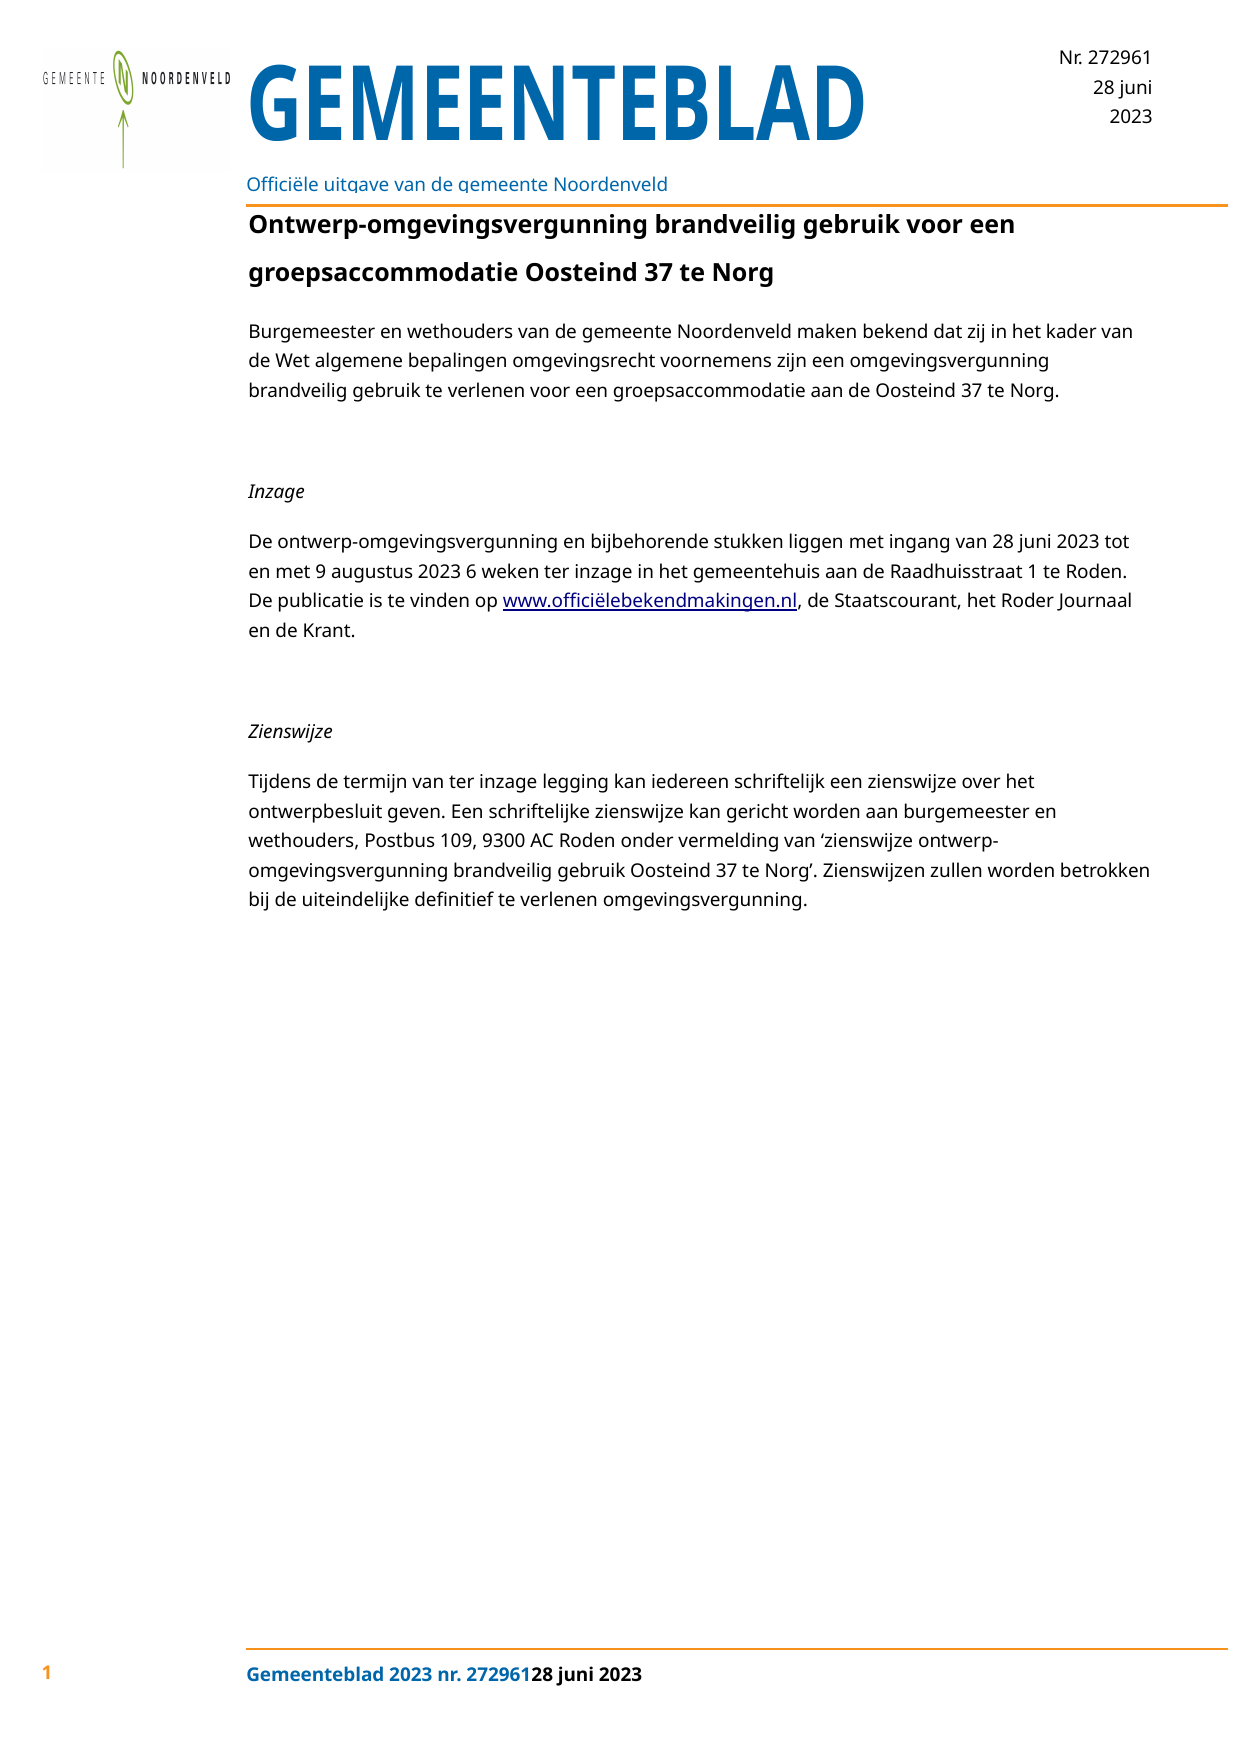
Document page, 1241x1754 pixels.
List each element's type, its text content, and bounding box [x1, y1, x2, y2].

text Zienswijze [248, 718, 1152, 744]
picture [41, 47, 231, 172]
text De ontwerp-omgevingsvergunning en bijbehorende stukken liggen met ingang van 28 juni 2023 tot en met 9 augustus 2023 6 weken ter inzage in het gemeentehuis aan de Raadhuisstraat 1 te Roden. De publicatie is te vinden op www.officiëlebekendmakingen.nl, de Staatscourant, het Roder Journaal en de Krant. [248, 528, 1152, 643]
text Inzage [248, 478, 1152, 504]
text Burgemeester en wethouders van de gemeente Noordenveld maken bekend dat zij in het kader van de Wet algemene bepalingen omgevingsrecht voornemens zijn een omgevingsvergunning brandveilig gebruik te verlenen voor een groepsaccommodatie aan de Oosteind 37 te Norg. [248, 318, 1152, 403]
text Ontwerp-omgevingsvergunning brandveilig gebruik voor een groepsaccommodatie Oosteind 37 te Norg [248, 207, 1152, 288]
text Tijdens de termijn van ter inzage legging kan iedereen schriftelijk een zienswijze over het ontwerpbesluit geven. Een schriftelijke zienswijze kan gericht worden aan burgemeester en wethouders, Postbus 109, 9300 AC Roden onder vermelding van ‘zienswijze ontwerp-omgevingsvergunning brandveilig gebruik Oosteind 37 te Norg’. Zienswijzen zullen worden betrokken bij de uiteindelijke definitief te verlenen omgevingsvergunning. [248, 768, 1152, 912]
